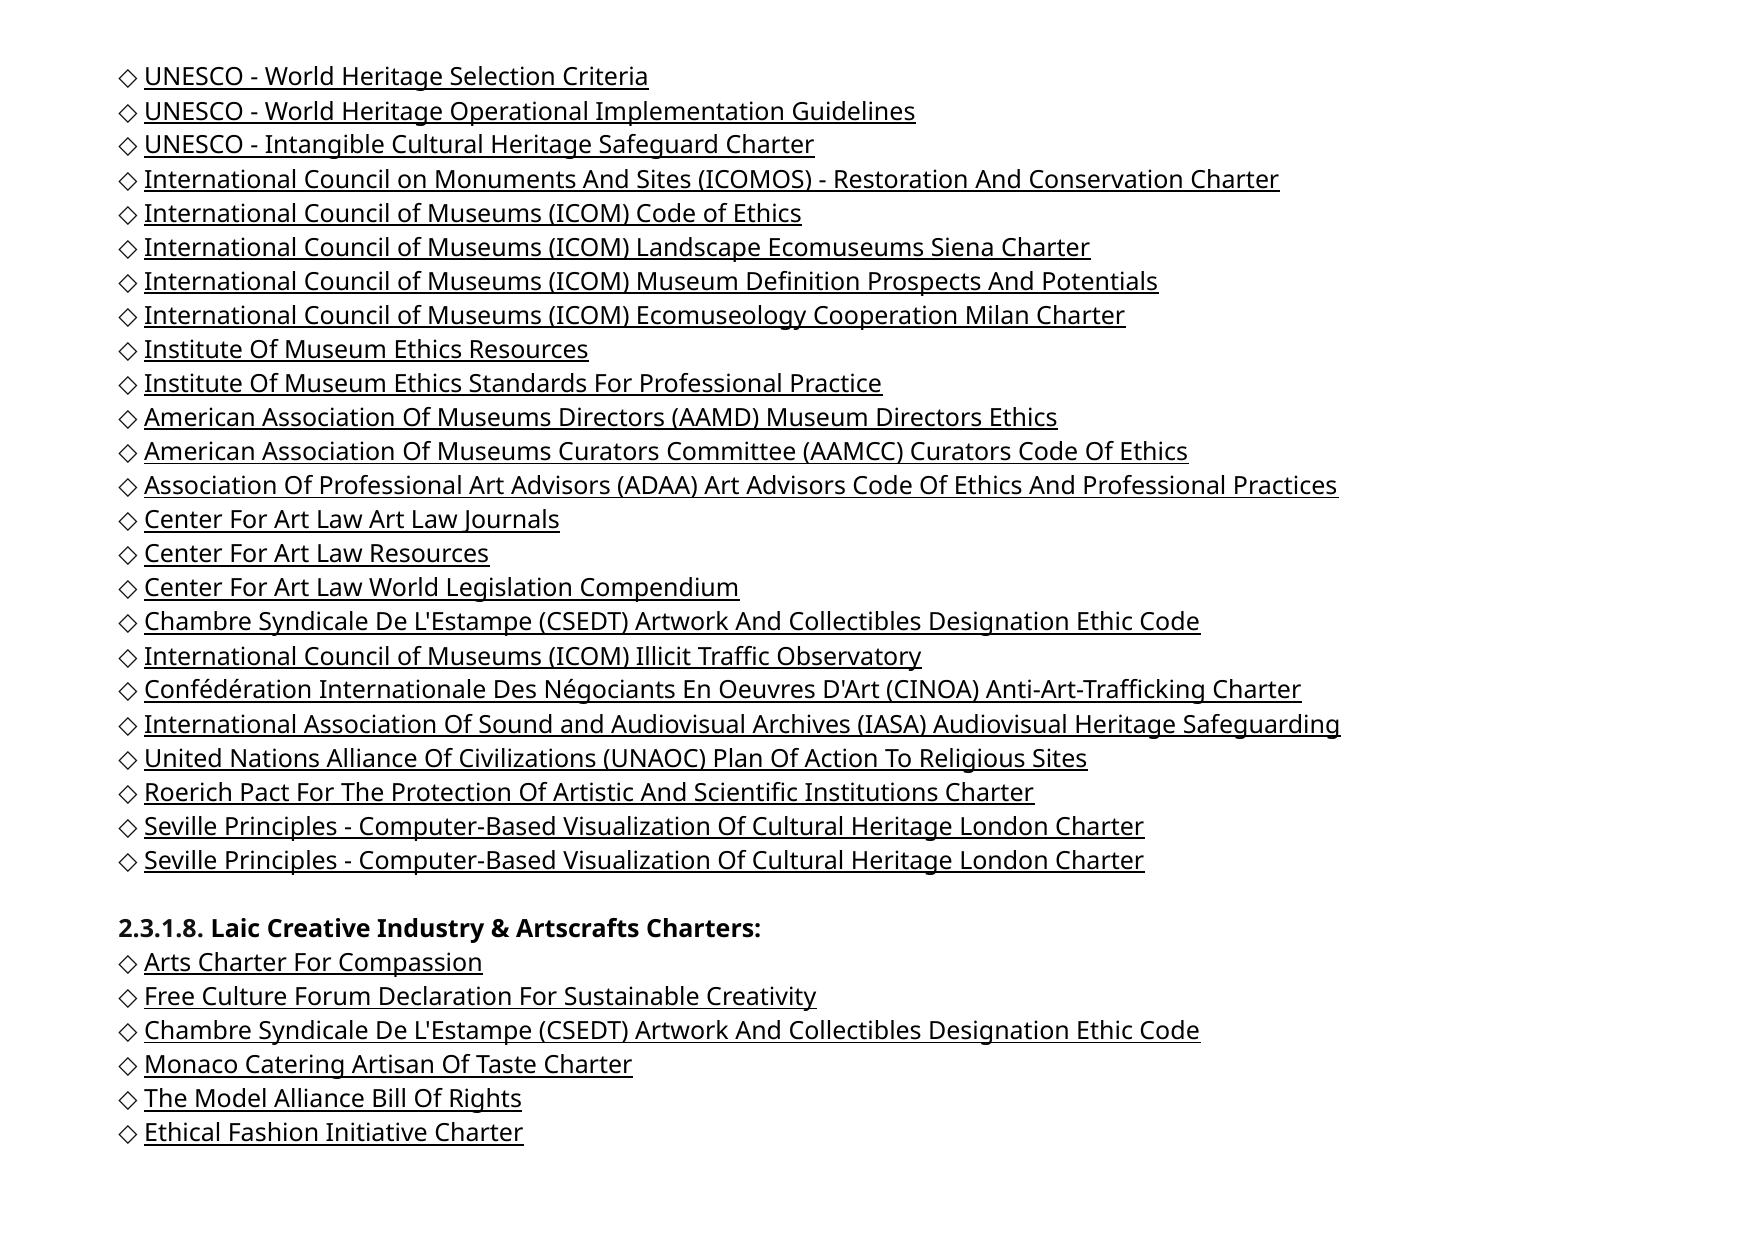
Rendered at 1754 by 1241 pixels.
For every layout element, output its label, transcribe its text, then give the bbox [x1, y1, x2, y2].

text ◇ Seville Principles - Computer-Based Visualization Of Cultural Heritage London Charter [118, 842, 1695, 877]
text ◇ Monaco Catering Artisan Of Taste Charter [118, 1047, 1695, 1081]
text ◇ Center For Art Law Resources [118, 536, 1695, 570]
text ◇ The Model Alliance Bill Of Rights [118, 1081, 1695, 1115]
text ◇ Seville Principles - Computer-Based Visualization Of Cultural Heritage London Charter [118, 808, 1695, 842]
text ◇ Association Of Professional Art Advisors (ADAA) Art Advisors Code Of Ethics And Professional Practices [118, 468, 1695, 502]
text ◇ Roerich Pact For The Protection Of Artistic And Scientific Institutions Charter [118, 774, 1695, 808]
text ◇ International Council of Museums (ICOM) Ecomuseology Cooperation Milan Charter [118, 297, 1695, 332]
text ◇ Free Culture Forum Declaration For Sustainable Creativity [118, 979, 1695, 1013]
text ◇ Center For Art Law Art Law Journals [118, 502, 1695, 536]
text ◇ United Nations Alliance Of Civilizations (UNAOC) Plan Of Action To Religious Sites [118, 740, 1695, 774]
text ◇ UNESCO - World Heritage Operational Implementation Guidelines [118, 93, 1695, 127]
text 2.3.1.8. Laic Creative Industry & Artscrafts Charters: [118, 911, 1695, 945]
text ◇ Confédération Internationale Des Négociants En Oeuvres D'Art (CINOA) Anti-Art-Trafficking Charter [118, 672, 1695, 706]
text ◇ American Association Of Museums Curators Committee (AAMCC) Curators Code Of Ethics [118, 434, 1695, 468]
text ◇ American Association Of Museums Directors (AAMD) Museum Directors Ethics [118, 400, 1695, 434]
text ◇ Institute Of Museum Ethics Standards For Professional Practice [118, 366, 1695, 400]
text ◇ International Council of Museums (ICOM) Museum Definition Prospects And Potentials [118, 263, 1695, 297]
text ◇ International Council of Museums (ICOM) Landscape Ecomuseums Siena Charter [118, 229, 1695, 263]
text ◇ Chambre Syndicale De L'Estampe (CSEDT) Artwork And Collectibles Designation Ethic Code [118, 604, 1695, 638]
text ◇ Chambre Syndicale De L'Estampe (CSEDT) Artwork And Collectibles Designation Ethic Code [118, 1013, 1695, 1047]
text ◇ UNESCO - World Heritage Selection Criteria [118, 59, 1695, 93]
text ◇ Arts Charter For Compassion [118, 945, 1695, 979]
text ◇ Center For Art Law World Legislation Compendium [118, 570, 1695, 604]
text ◇ Institute Of Museum Ethics Resources [118, 332, 1695, 366]
text ◇ UNESCO - Intangible Cultural Heritage Safeguard Charter [118, 127, 1695, 161]
text ◇ International Council of Museums (ICOM) Illicit Traffic Observatory [118, 638, 1695, 672]
text ◇ International Council on Monuments And Sites (ICOMOS) - Restoration And Conservation Charter [118, 161, 1695, 195]
text ◇ International Association Of Sound and Audiovisual Archives (IASA) Audiovisual Heritage Safeguarding [118, 706, 1695, 740]
text ◇ Ethical Fashion Initiative Charter [118, 1115, 1695, 1149]
text ◇ International Council of Museums (ICOM) Code of Ethics [118, 195, 1695, 229]
